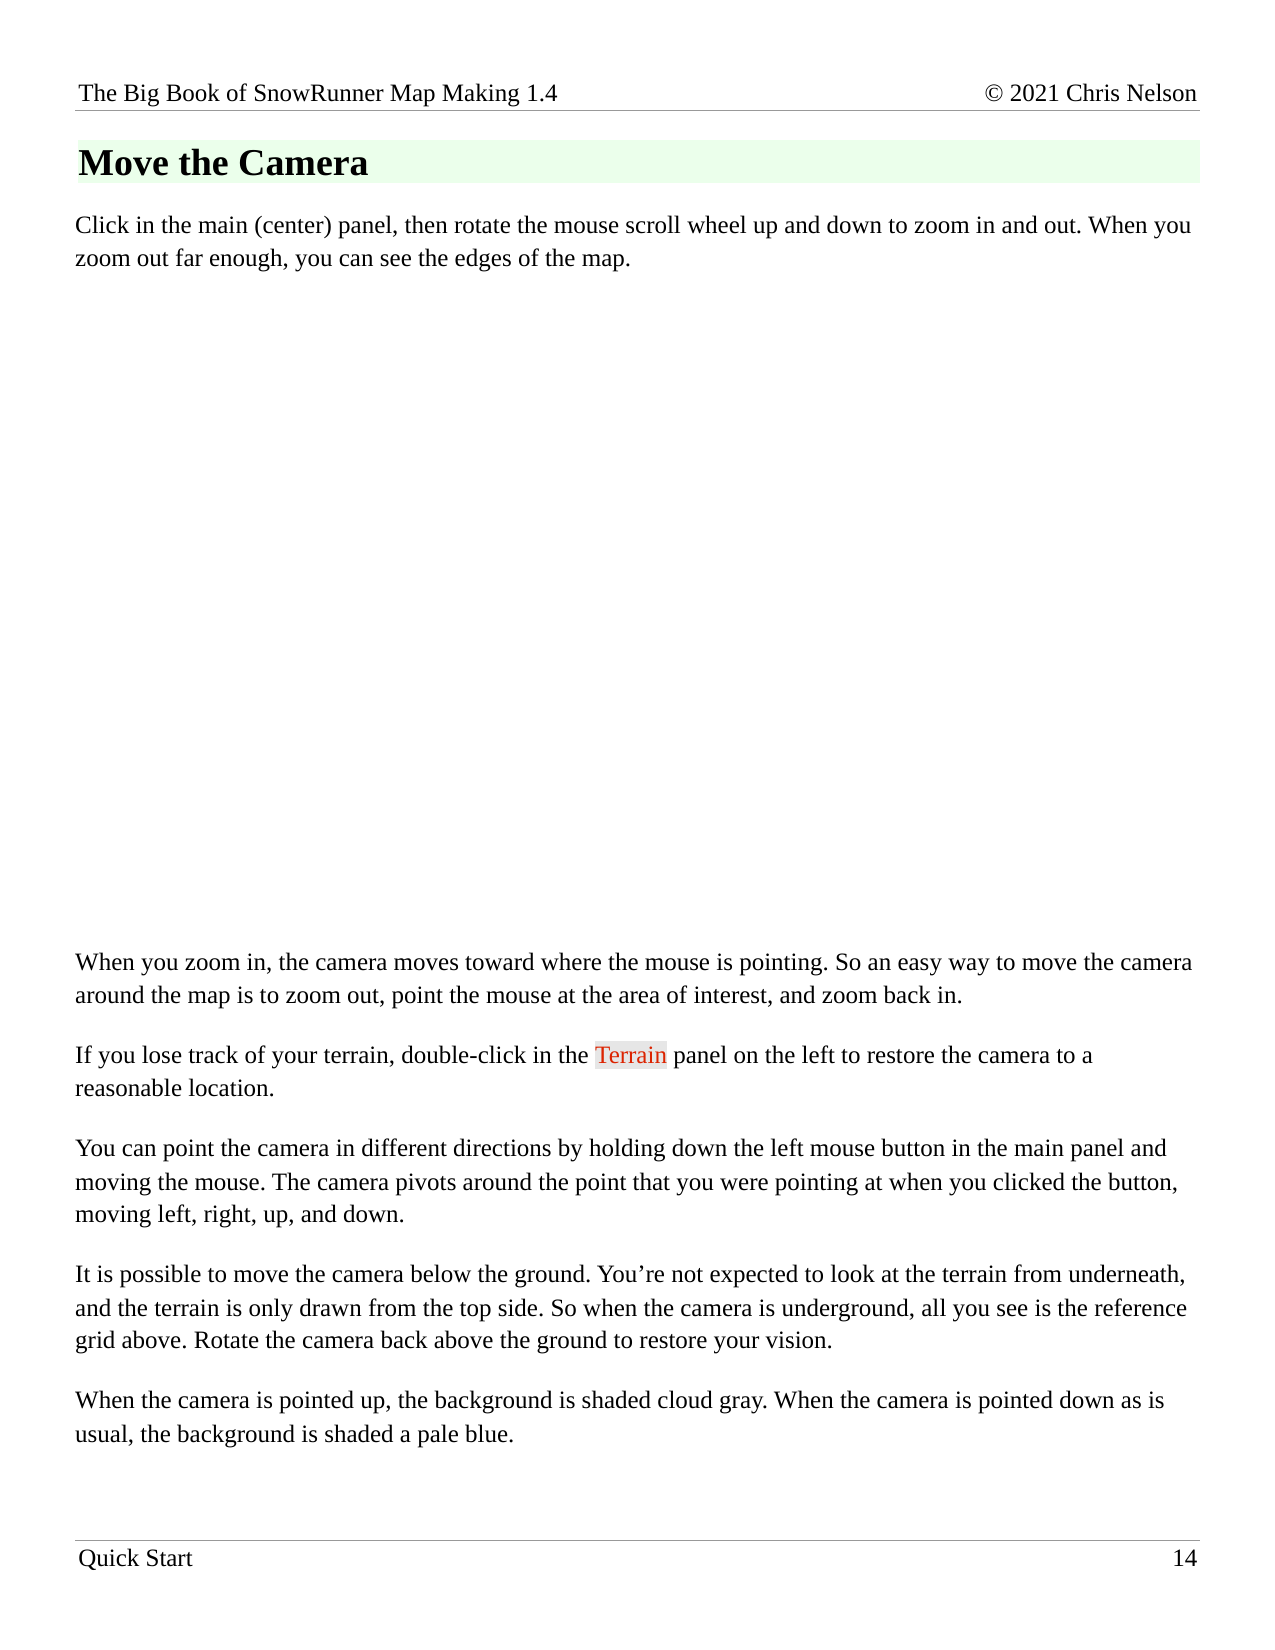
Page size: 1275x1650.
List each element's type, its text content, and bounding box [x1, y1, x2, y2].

text If you lose track of your terrain, double-click in the Terrain panel on the left to restore the camera to a reasonable location. [75, 1041, 1200, 1102]
text Click in the main (center) panel, then rotate the mouse scroll wheel up and down to zoom in and out. When you zoom out far enough, you can see the edges of the map. [75, 211, 1200, 272]
text You can point the camera in different directions by holding down the left mouse button in the main panel and moving the mouse. The camera pivots around the point that you were pointing at when you clicked the button, moving left, right, up, and down. [75, 1133, 1200, 1228]
text It is possible to move the camera below the ground. You’re not expected to look at the terrain from underneath, and the terrain is only drawn from the top side. So when the camera is underground, all you see is the reference grid above. Rotate the camera back above the ground to restore your vision. [75, 1259, 1200, 1354]
subtitle Move the Camera [78, 140, 1200, 183]
text When the camera is pointed up, the background is shaded cloud gray. When the camera is pointed down as is usual, the background is shaded a pale blue. [75, 1386, 1200, 1447]
text When you zoom in, the camera moves toward where the mouse is pointing. So an easy way to move the camera around the map is to zoom out, point the mouse at the area of interest, and zoom back in. [75, 947, 1200, 1009]
